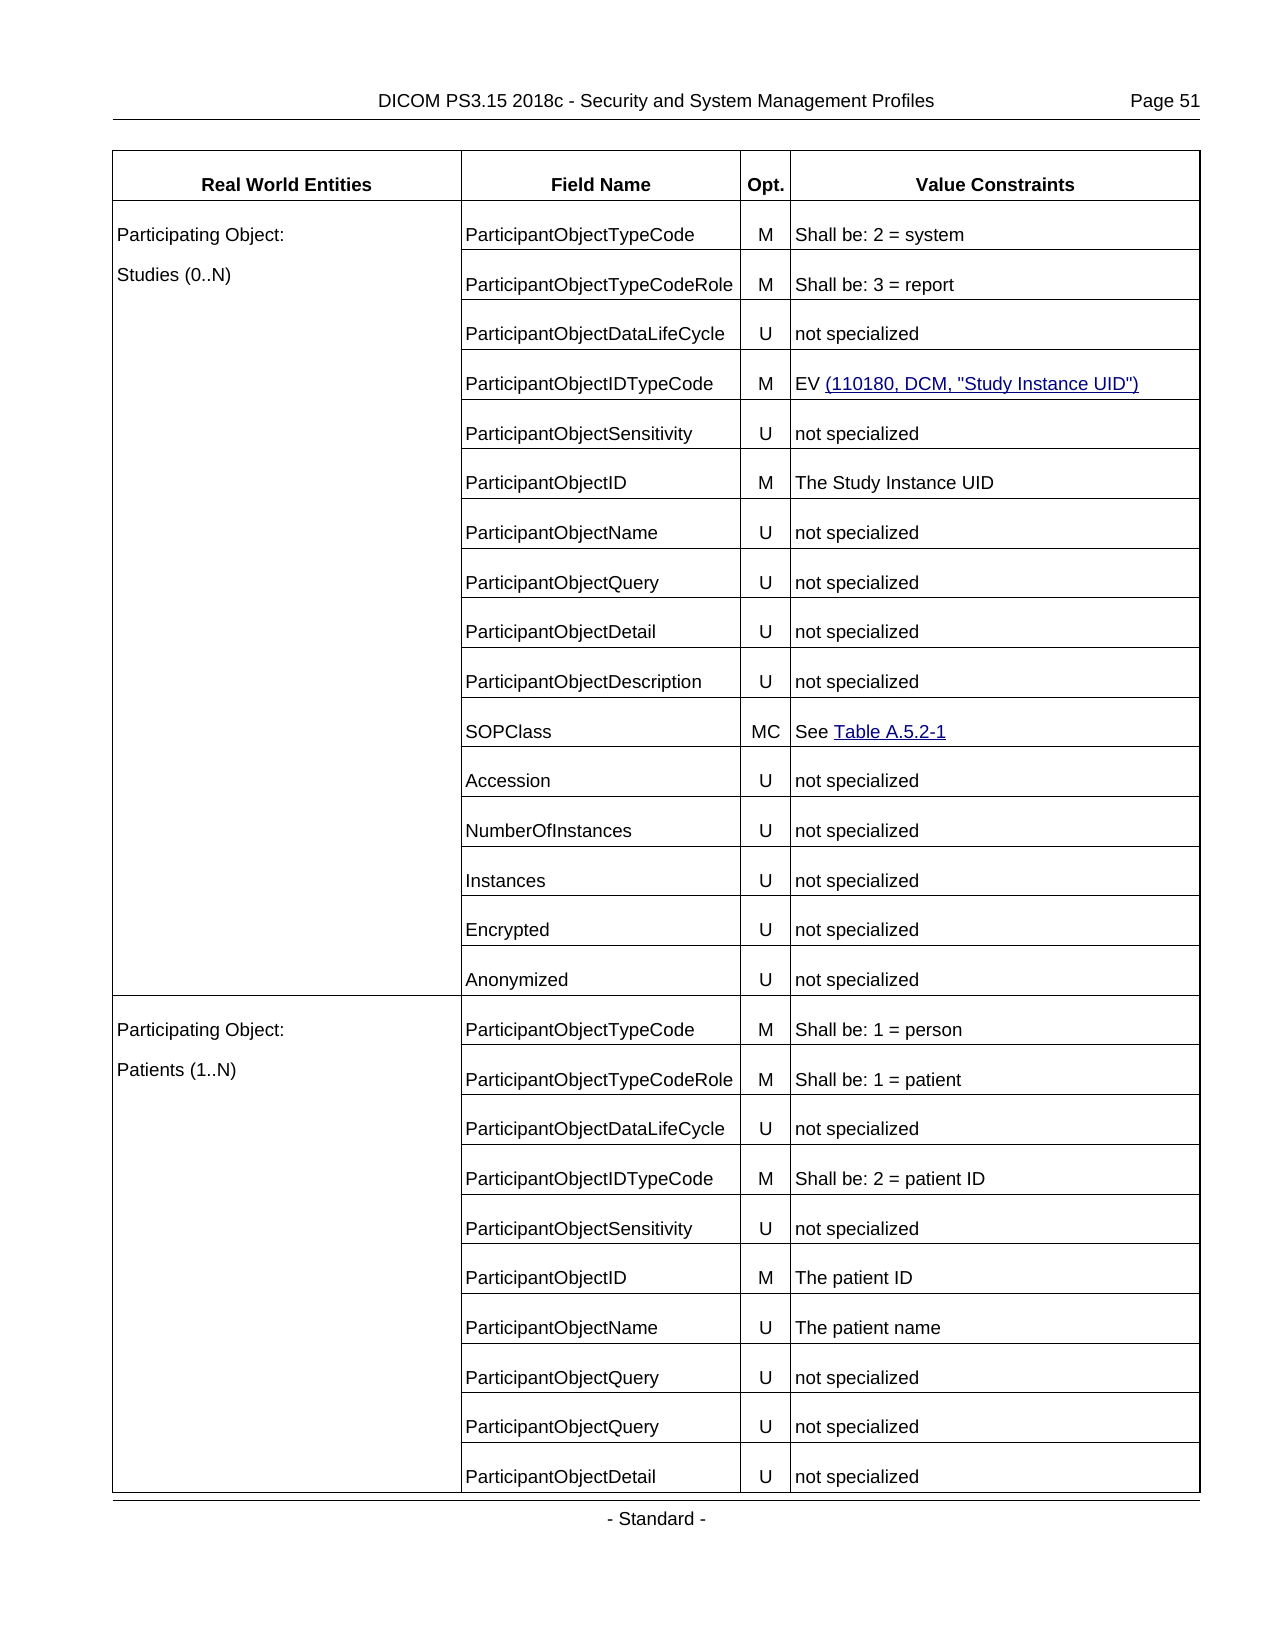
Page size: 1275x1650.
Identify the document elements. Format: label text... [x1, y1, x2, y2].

table_cell U [741, 400, 790, 448]
table_cell U [741, 598, 790, 647]
table_cell ParticipantObjectTypeCode [462, 201, 740, 249]
table_cell Encrypted [462, 896, 740, 945]
table_cell not specialized [791, 1443, 1199, 1492]
table_cell Shall be: 1 = patient [791, 1045, 1199, 1094]
table_cell Shall be: 2 = system [791, 201, 1199, 249]
table_cell ParticipantObjectTypeCodeRole [462, 1045, 740, 1094]
table_cell M [741, 1145, 790, 1193]
table_cell not specialized [791, 946, 1199, 995]
table_cell M [741, 1045, 790, 1094]
table_cell U [741, 797, 790, 846]
table_cell ParticipantObjectID [462, 449, 740, 498]
table_cell ParticipantObjectTypeCodeRole [462, 250, 740, 299]
table_cell The Study Instance UID [791, 449, 1199, 498]
table_cell M [741, 449, 790, 498]
table_cell EV (110180, DCM, "Study Instance UID") [791, 350, 1199, 398]
table_cell The patient name [791, 1294, 1199, 1342]
table_cell U [741, 549, 790, 597]
table_cell U [741, 1393, 790, 1442]
table_cell not specialized [791, 847, 1199, 895]
table_cell ParticipantObjectQuery [462, 549, 740, 597]
table_cell U [741, 499, 790, 547]
table_cell Participating Object: Studies (0..N) [113, 201, 461, 995]
table_cell See Table A.5.2-1 [791, 698, 1199, 746]
table_cell ParticipantObjectName [462, 499, 740, 547]
table_cell U [741, 1195, 790, 1243]
table_cell M [741, 1244, 790, 1293]
table_cell U [741, 896, 790, 945]
table_cell M [741, 996, 790, 1044]
table_cell U [741, 747, 790, 796]
table_cell not specialized [791, 1344, 1199, 1392]
table_cell Shall be: 2 = patient ID [791, 1145, 1199, 1193]
table_cell ParticipantObjectQuery [462, 1344, 740, 1392]
table_cell M [741, 350, 790, 398]
table_cell U [741, 1443, 790, 1492]
table_cell ParticipantObjectQuery [462, 1393, 740, 1442]
table_cell U [741, 1294, 790, 1342]
table_cell not specialized [791, 300, 1199, 349]
table_cell not specialized [791, 648, 1199, 697]
table_cell ParticipantObjectIDTypeCode [462, 1145, 740, 1193]
table_cell ParticipantObjectDataLifeCycle [462, 300, 740, 349]
table_cell M [741, 201, 790, 249]
table_cell ParticipantObjectSensitivity [462, 1195, 740, 1243]
table_cell U [741, 1344, 790, 1392]
table_cell Participating Object: Patients (1..N) [113, 996, 461, 1492]
table_cell Instances [462, 847, 740, 895]
table_cell U [741, 648, 790, 697]
table_cell U [741, 1095, 790, 1144]
table_cell not specialized [791, 1393, 1199, 1442]
table_cell ParticipantObjectID [462, 1244, 740, 1293]
table_cell The patient ID [791, 1244, 1199, 1293]
table_cell U [741, 300, 790, 349]
table_cell Accession [462, 747, 740, 796]
table_header Real World Entities [113, 151, 461, 200]
table_cell M [741, 250, 790, 299]
table_cell not specialized [791, 896, 1199, 945]
table_cell ParticipantObjectDescription [462, 648, 740, 697]
table_cell not specialized [791, 549, 1199, 597]
table_cell not specialized [791, 499, 1199, 547]
table_cell Shall be: 1 = person [791, 996, 1199, 1044]
table_cell not specialized [791, 1195, 1199, 1243]
table_cell U [741, 946, 790, 995]
table_cell NumberOfInstances [462, 797, 740, 846]
table_cell ParticipantObjectIDTypeCode [462, 350, 740, 398]
table_cell ParticipantObjectDetail [462, 1443, 740, 1492]
table_cell U [741, 847, 790, 895]
table_header Value Constraints [791, 151, 1199, 200]
table_cell ParticipantObjectDataLifeCycle [462, 1095, 740, 1144]
table_cell not specialized [791, 797, 1199, 846]
table_cell not specialized [791, 747, 1199, 796]
table_cell MC [741, 698, 790, 746]
table_cell ParticipantObjectTypeCode [462, 996, 740, 1044]
table_cell not specialized [791, 1095, 1199, 1144]
table_cell not specialized [791, 400, 1199, 448]
table_cell ParticipantObjectName [462, 1294, 740, 1342]
table_cell Shall be: 3 = report [791, 250, 1199, 299]
table_cell SOPClass [462, 698, 740, 746]
table_header Field Name [462, 151, 740, 200]
table_header Opt. [741, 151, 790, 200]
table_cell ParticipantObjectSensitivity [462, 400, 740, 448]
table_cell ParticipantObjectDetail [462, 598, 740, 647]
table_cell not specialized [791, 598, 1199, 647]
table_cell Anonymized [462, 946, 740, 995]
